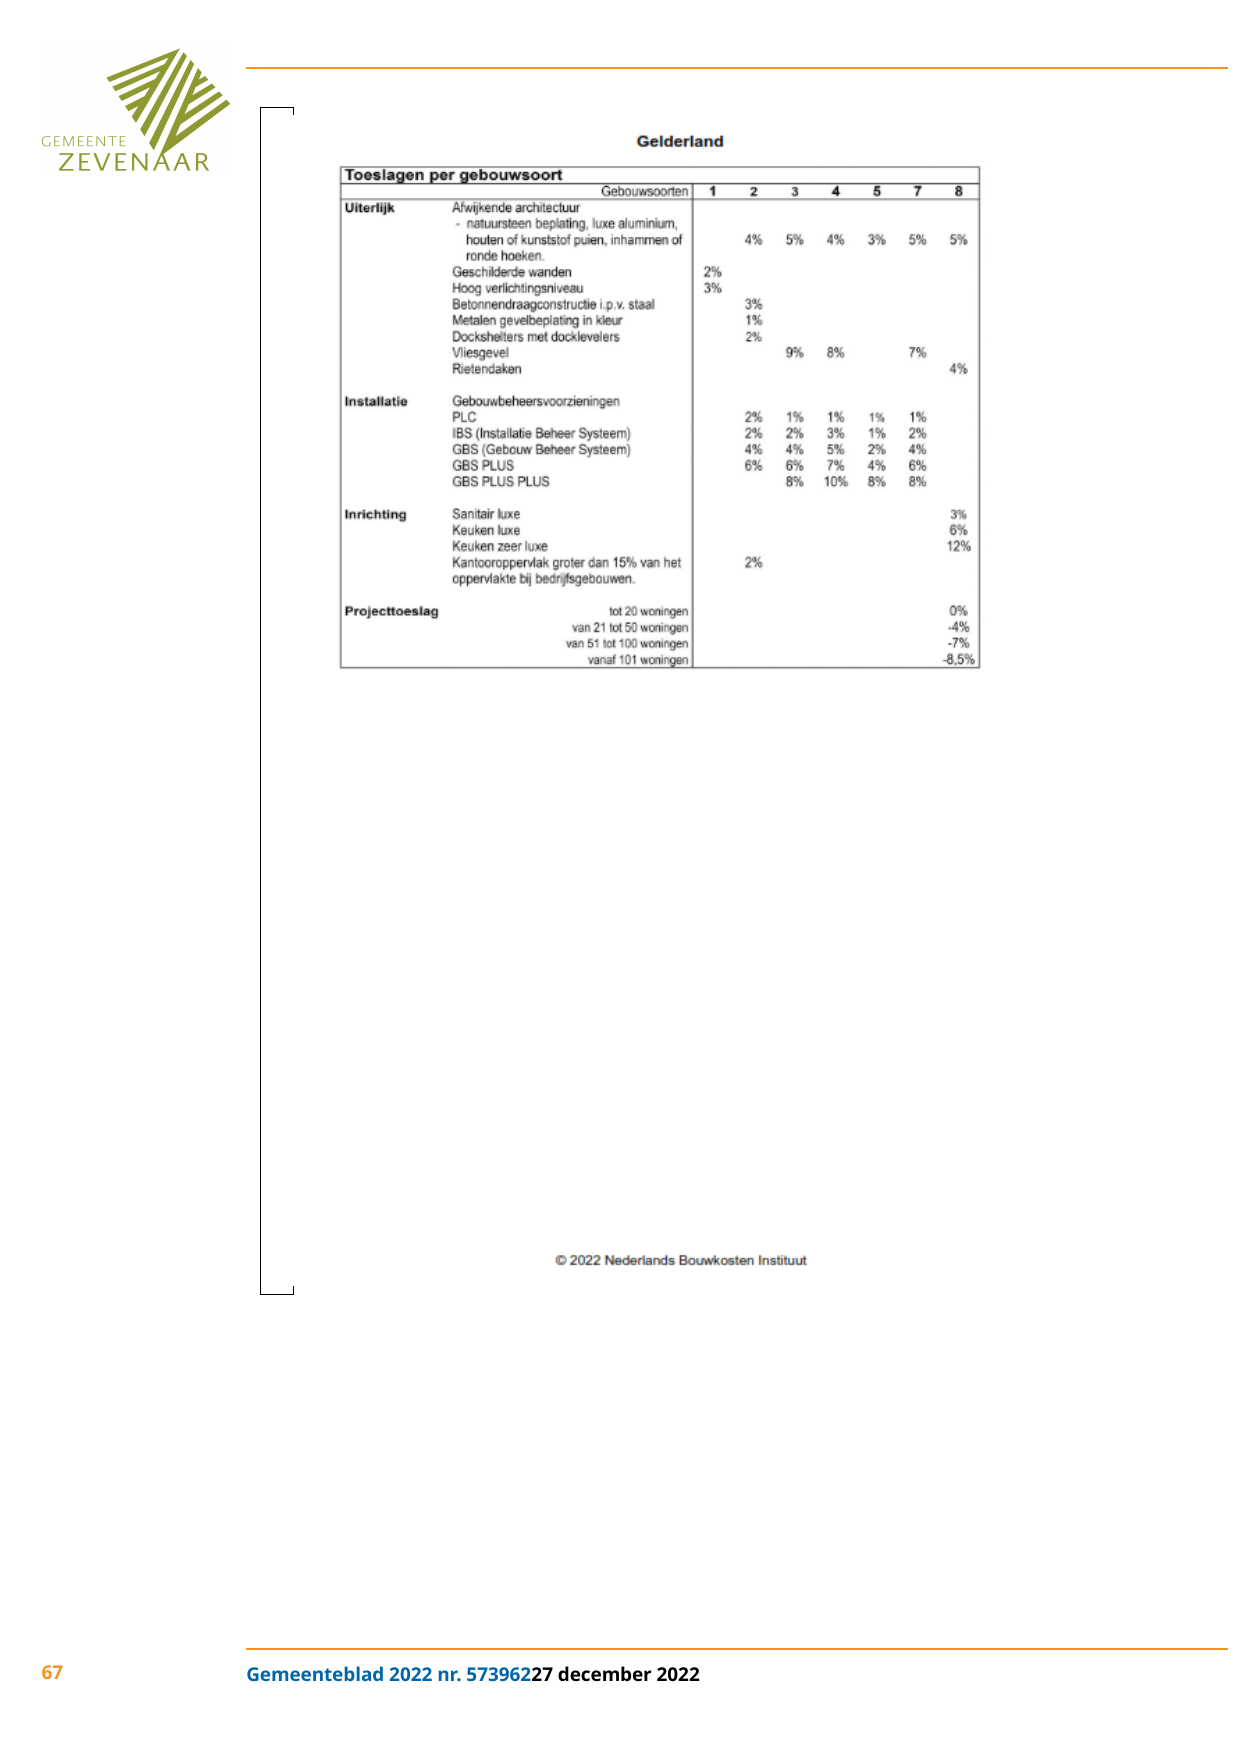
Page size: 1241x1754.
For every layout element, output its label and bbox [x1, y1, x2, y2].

picture [268, 115, 1096, 1286]
picture [41, 47, 231, 172]
